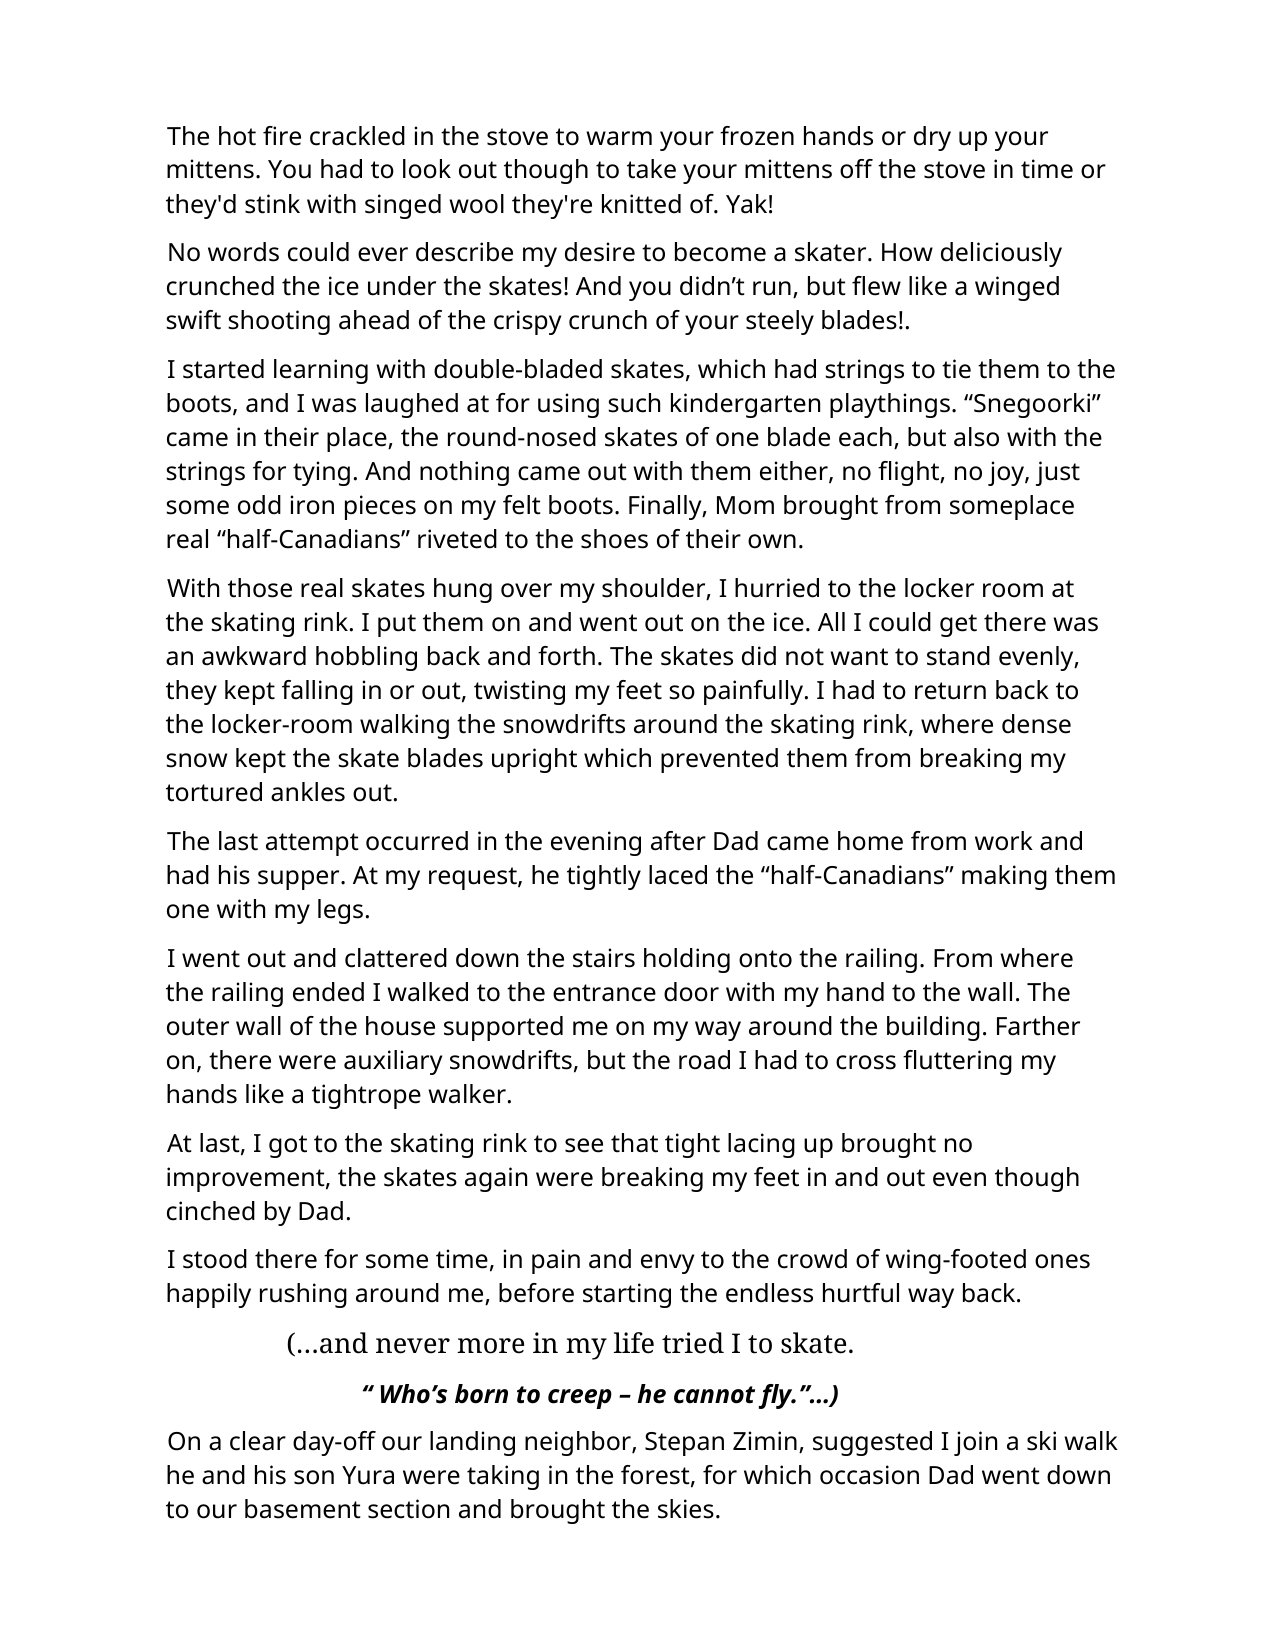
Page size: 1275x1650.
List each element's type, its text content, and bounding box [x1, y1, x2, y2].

text I went out and clattered down the stairs holding onto the railing. From where the railing ended I walked to the entrance door with my hand to the wall. The outer wall of the house supported me on my way around the building. Farther on, there were auxiliary snowdrifts, but the road I had to cross fluttering my hands like a tightrope walker. [165, 940, 1118, 1111]
text No words could ever describe my desire to become a skater. How deliciously crunched the ice under the skates! And you didn’t run, but flew like a winged swift shooting ahead of the crispy crunch of your steely blades!. [165, 235, 1118, 337]
text The last attempt occurred in the evening after Dad came home from work and had his supper. At my request, he tightly laced the “half-Canadians” making them one with my legs. [165, 824, 1118, 926]
text “ Who’s born to creep – he cannot fly.”…) [286, 1377, 1118, 1411]
text I stood there for some time, in pain and envy to the crowd of wing-footed ones happily rushing around me, before starting the endless hurtful way back. [165, 1242, 1118, 1310]
text At last, I got to the skating rink to see that tight lacing up brought no improvement, the skates again were breaking my feet in and out even though cinched by Dad. [165, 1125, 1118, 1227]
text With those real skates hung over my shoulder, I hurried to the locker room at the skating rink. I put them on and went out on the ice. All I could get there was an awkward hobbling back and forth. The skates did not want to stand evenly, they kept falling in or out, twisting my feet so painfully. I had to return back to the locker-room walking the snowdrifts around the skating rink, where dense snow kept the skate blades upright which prevented them from breaking my tortured ankles out. [165, 571, 1118, 809]
text I started learning with double-bladed skates, which had strings to tie them to the boots, and I was laughed at for using such kindergarten playthings. “Snegoorki” came in their place, the round-nosed skates of one blade each, but also with the strings for tying. And nothing came out with them either, no flight, no joy, just some odd iron pieces on my felt boots. Finally, Mom brought from someplace real “half-Canadians” riveted to the shoes of their own. [165, 352, 1118, 556]
list (…and never more in my life tried I to skate. [286, 1325, 1118, 1362]
text On a clear day-off our landing neighbor, Stepan Zimin, suggested I join a ski walk he and his son Yura were taking in the forest, for which occasion Dad went down to our basement section and brought the skies. [165, 1423, 1118, 1525]
text The hot fire crackled in the stove to warm your frozen hands or dry up your mittens. You had to look out though to take your mittens off the stove in time or they'd stink with singed wool they're knitted of. Yak! [165, 118, 1118, 220]
